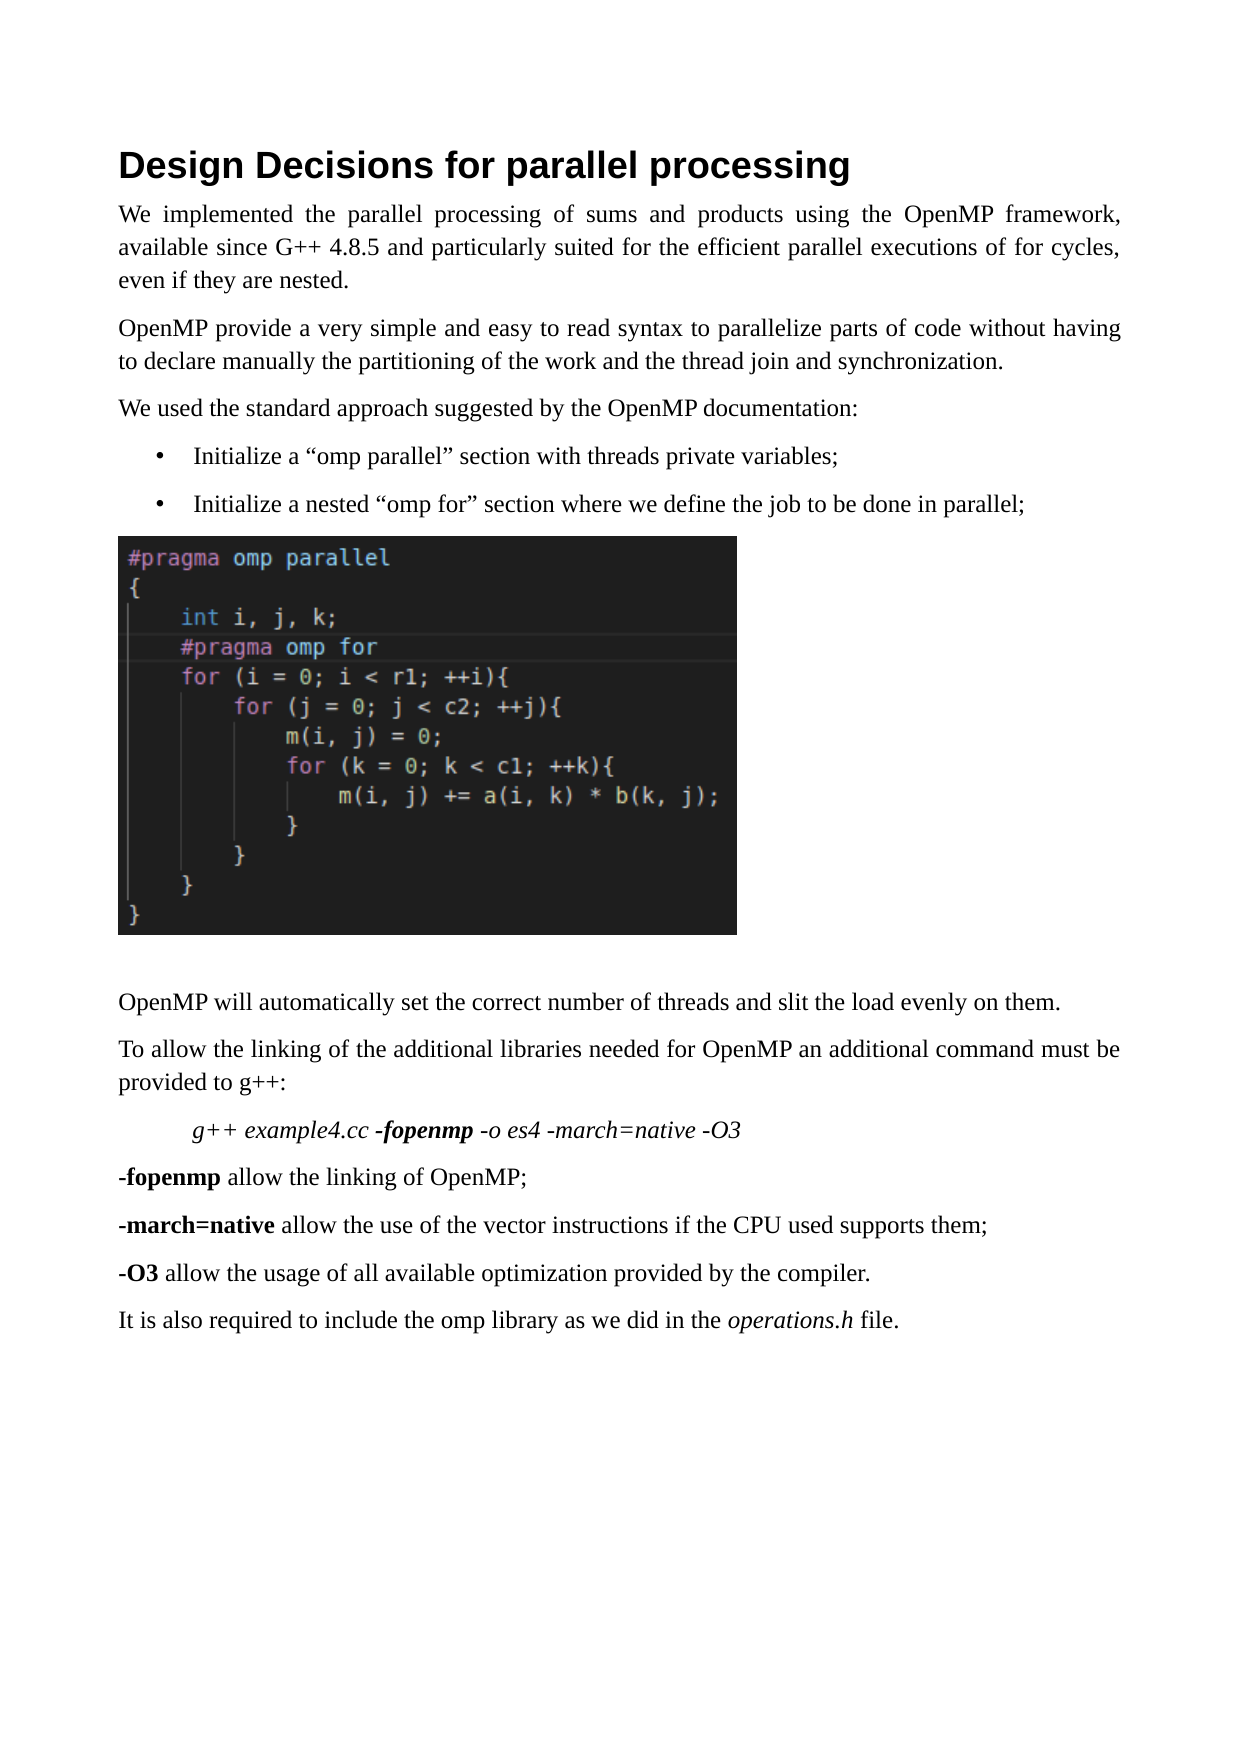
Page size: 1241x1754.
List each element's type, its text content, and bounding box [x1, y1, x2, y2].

text It is also required to include the omp library as we did in the operations.h file. [118, 1305, 1122, 1334]
picture [118, 536, 737, 935]
text We implemented the parallel processing of sums and products using the OpenMP framework, available since G++ 4.8.5 and particularly suited for the efficient parallel executions of for cycles, even if they are nested. [118, 199, 1122, 294]
list Initialize a nested “omp for” section where we define the job to be done in parallel; [156, 489, 1122, 517]
text OpenMP will automatically set the correct number of threads and slit the load evenly on them. [118, 987, 1122, 1015]
text To allow the linking of the additional libraries needed for OpenMP an additional command must be provided to g++: [118, 1034, 1122, 1096]
text g++ example4.cc -fopenmp -o es4 -march=native -O3 [118, 1115, 1122, 1144]
text -march=native allow the use of the vector instructions if the CPU used supports them; [118, 1210, 1122, 1239]
text -fopenmp allow the linking of OpenMP; [118, 1162, 1122, 1191]
subtitle Design Decisions for parallel processing [118, 143, 1122, 187]
text We used the standard approach suggested by the OpenMP documentation: [118, 393, 1122, 422]
list Initialize a “omp parallel” section with threads private variables; [156, 441, 1122, 470]
text -O3 allow the usage of all available optimization provided by the compiler. [118, 1258, 1122, 1286]
text OpenMP provide a very simple and easy to read syntax to parallelize parts of code without having to declare manually the partitioning of the work and the thread join and synchronization. [118, 313, 1122, 375]
